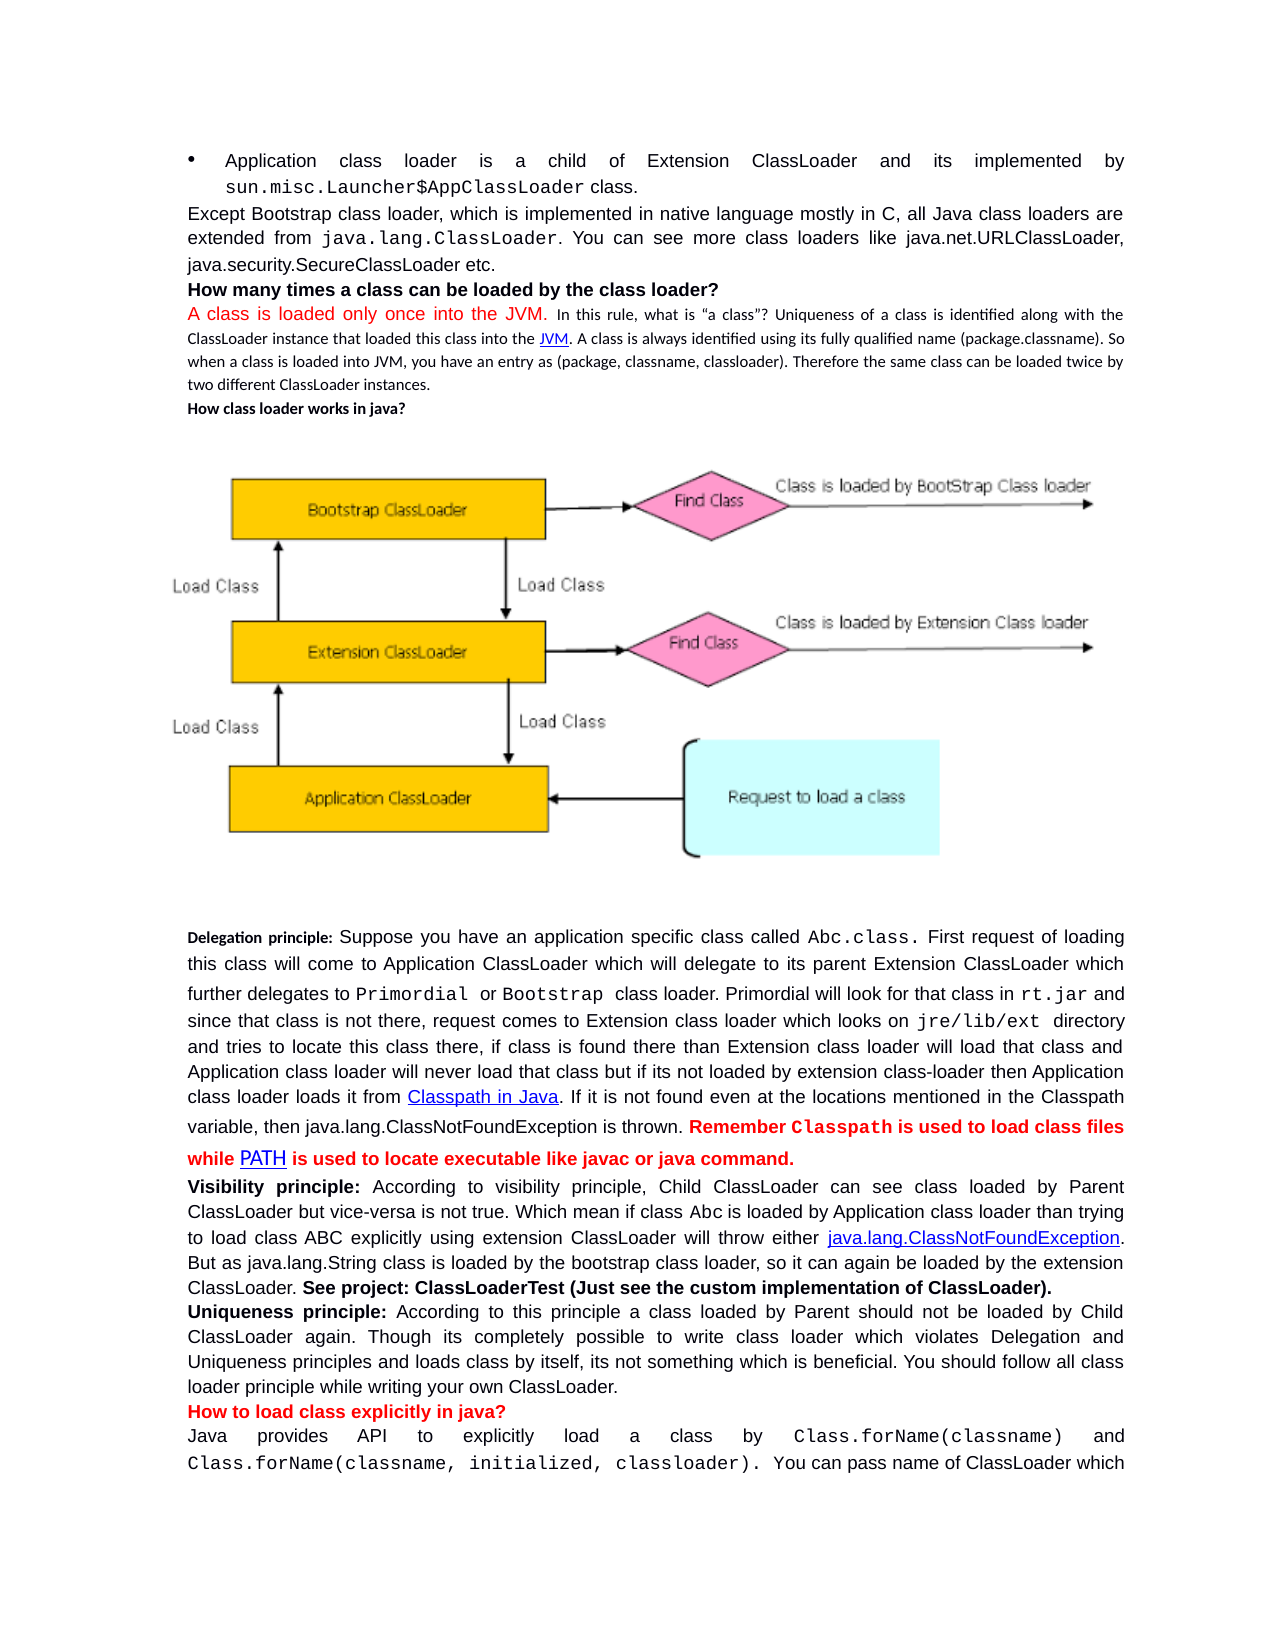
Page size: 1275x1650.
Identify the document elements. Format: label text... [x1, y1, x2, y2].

list How to load class explicitly in java? [150, 1400, 1125, 1422]
picture [150, 421, 1125, 897]
list A class is loaded only once into the JVM. In this rule, what is “a class”? Uniqueness of a class is identified along with the ClassLoader instance that loaded this class into the JVM. A class is always identified using its fully qualified name (package.classname). So when a class is loaded into JVM, you have an entry as (package, classname, classloader). Therefore the same class can be loaded twice by two different ClassLoader instances. [150, 303, 1125, 395]
list Except Bootstrap class loader, which is implemented in native language mostly in C, all Java class loaders are extended from java.lang.ClassLoader. You can see more class loaders like java.net.URLClassLoader, java.security.SecureClassLoader etc. [150, 202, 1125, 275]
list Application class loader is a child of Extension ClassLoader and its implemented by sun.misc.Launcher$AppClassLoader class. [187, 150, 1125, 199]
list Visibility principle: According to visibility principle, Child ClassLoader can see class loaded by Parent ClassLoader but vice-versa is not true. Which mean if class Abc is loaded by Application class loader than trying to load class ABC explicitly using extension ClassLoader will throw either java.lang.ClassNotFoundException. But as java.lang.String class is loaded by the bootstrap class loader, so it can again be loaded by the extension ClassLoader. See project: ClassLoaderTest (Just see the custom implementation of ClassLoader). [150, 1176, 1125, 1298]
list How many times a class can be loaded by the class loader? [150, 278, 1125, 300]
list Uniqueness principle: According to this principle a class loaded by Parent should not be loaded by Child ClassLoader again. Though its completely possible to write class loader which violates Delegation and Uniqueness principles and loads class by itself, its not something which is beneficial. You should follow all class loader principle while writing your own ClassLoader. [150, 1301, 1125, 1397]
list How class loader works in java? [150, 398, 1125, 418]
list Delegation principle: Suppose you have an application specific class called Abc.class. First request of loading this class will come to Application ClassLoader which will delegate to its parent Extension ClassLoader which further delegates to Primordial or Bootstrap class loader. Primordial will look for that class in rt.jar and since that class is not there, request comes to Extension class loader which looks on jre/lib/ext directory and tries to locate this class there, if class is found there than Extension class loader will load that class and Application class loader will never load that class but if its not loaded by extension class-loader then Application class loader loads it from Classpath in Java. If it is not found even at the locations mentioned in the Classpath variable, then java.lang.ClassNotFoundException is thrown. Remember Classpath is used to load class files while PATH is used to locate executable like javac or java command. [150, 926, 1125, 1171]
list Java provides API to explicitly load a class by Class.forName(classname) and Class.forName(classname, initialized, classloader). You can pass name of ClassLoader which [150, 1425, 1125, 1475]
